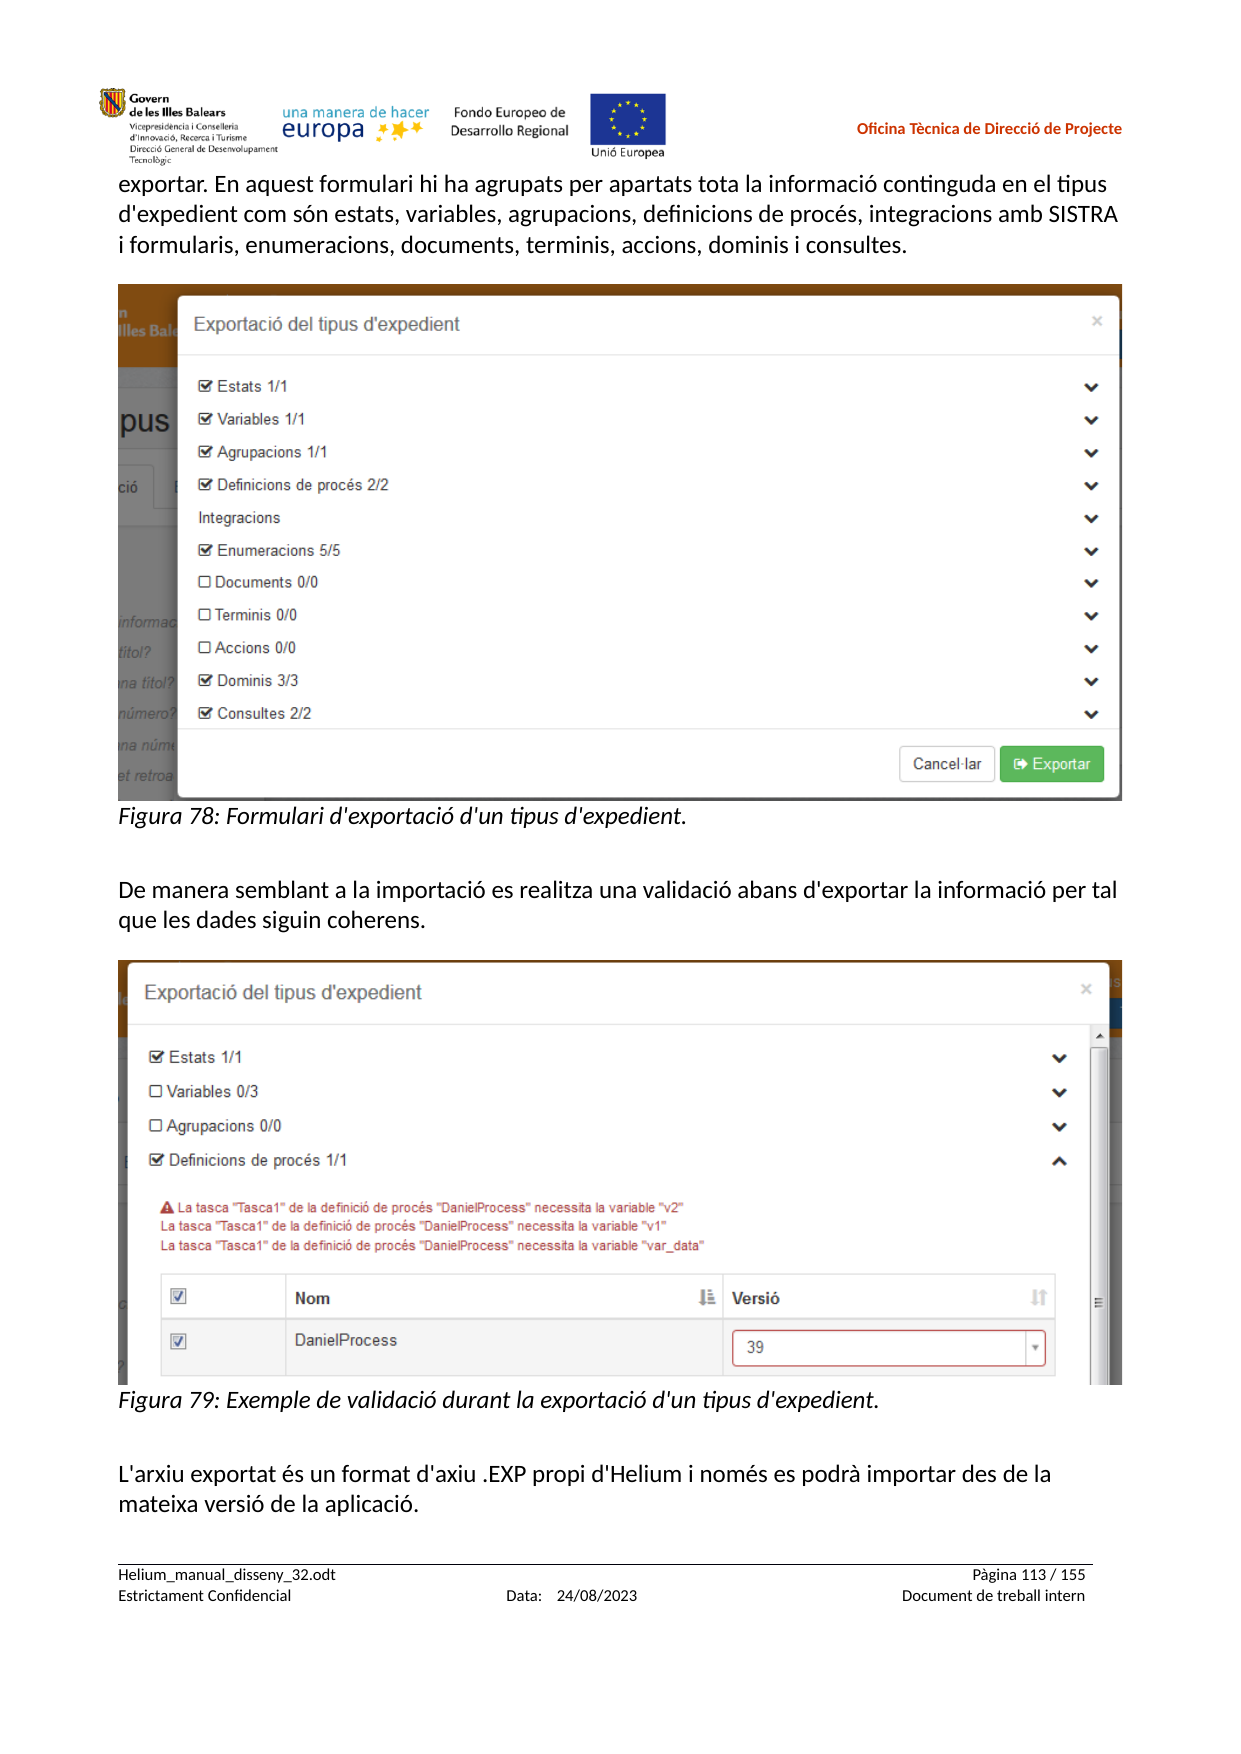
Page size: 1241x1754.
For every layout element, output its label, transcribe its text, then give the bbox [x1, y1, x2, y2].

text Figura 79: Exemple de validació durant la exportació d'un tipus d'expedient. [118, 1385, 1122, 1415]
text L'arxiu exportat és un format d'axiu .EXP propi d'Helium i només es podrà importar des de la mateixa versió de la aplicació. [118, 1458, 1122, 1519]
text De manera semblant a la importació es realitza una validació abans d'exportar la informació per tal que les dades siguin coherens. [118, 874, 1122, 935]
text exportar. En aquest formulari hi ha agrupats per apartats tota la informació continguda en el tipus d'expedient com són estats, variables, agrupacions, definicions de procés, integracions amb SISTRA i formularis, enumeracions, documents, terminis, accions, dominis i consultes. [118, 168, 1122, 259]
picture [99, 87, 668, 166]
text Figura 78: Formulari d'exportació d'un tipus d'expedient. [118, 801, 1122, 831]
picture [118, 284, 1123, 801]
picture [118, 960, 1123, 1385]
